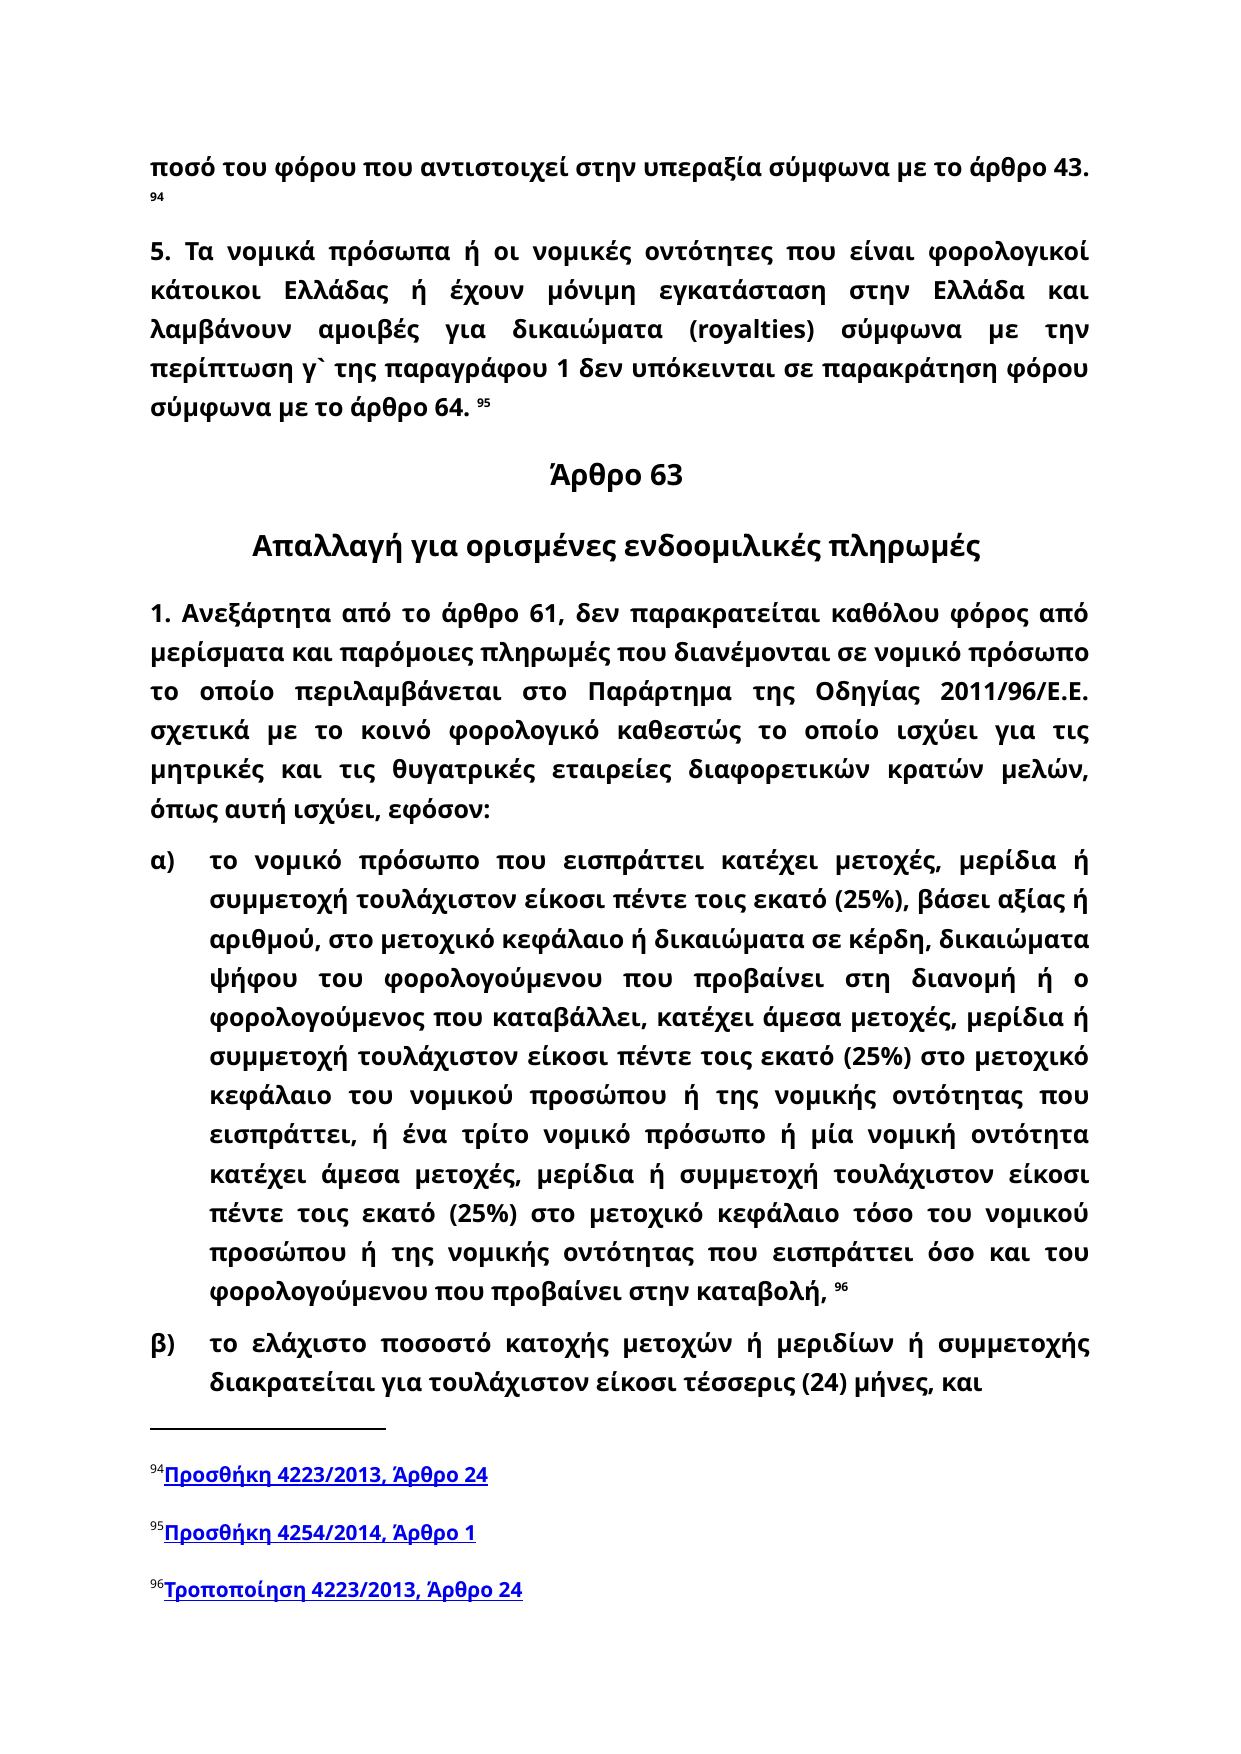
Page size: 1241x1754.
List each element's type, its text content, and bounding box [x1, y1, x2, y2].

subtitle Άρθρο 63 [150, 454, 1090, 494]
text Τροποποίηση 4223/2013, Άρθρο 24 [150, 1576, 1090, 1604]
text 1. Ανεξάρτητα από το άρθρο 61, δεν παρακρατείται καθόλου φόρος από μερίσματα και παρόμοιες πληρωμές που διανέμονται σε νομικό πρόσωπο το οποίο περιλαμβάνεται στο Παράρτημα της Οδηγίας 2011/96/Ε.Ε. σχετικά με το κοινό φορολογικό καθεστώς το οποίο ισχύει για τις μητρικές και τις θυγατρικές εταιρείες διαφορετικών κρατών μελών, όπως αυτή ισχύει, εφόσον: [150, 595, 1090, 825]
list α) το νομικό πρόσωπο που εισπράττει κατέχει μετοχές, μερίδια ή συμμετοχή τουλάχιστον είκοσι πέντε τοις εκατό (25%), βάσει αξίας ή αριθμού, στο μετοχικό κεφάλαιο ή δικαιώματα σε κέρδη, δικαιώματα ψήφου του φορολογούμενου που προβαίνει στη διανομή ή ο φορολογούμενος που καταβάλλει, κατέχει άμεσα μετοχές, μερίδια ή συμμετοχή τουλάχιστον είκοσι πέντε τοις εκατό (25%) στο μετοχικό κεφάλαιο του νομικού προσώπου ή της νομικής οντότητας που εισπράττει, ή ένα τρίτο νομικό πρόσωπο ή μία νομική οντότητα κατέχει άμεσα μετοχές, μερίδια ή συμμετοχή τουλάχιστον είκοσι πέντε τοις εκατό (25%) στο μετοχικό κεφάλαιο τόσο του νομικού προσώπου ή της νομικής οντότητας που εισπράττει όσο και του φορολογούμενου που προβαίνει στην καταβολή, [150, 843, 1090, 1308]
text ποσό του φόρου που αντιστοιχεί στην υπεραξία σύμφωνα με το άρθρο 43. [150, 150, 1090, 217]
text Προσθήκη 4223/2013, Άρθρο 24 [150, 1460, 1090, 1489]
subtitle Απαλλαγή για ορισμένες ενδοομιλικές πληρωμές [150, 525, 1090, 564]
text 5. Τα νομικά πρόσωπα ή οι νομικές οντότητες που είναι φορολογικοί κάτοικοι Ελλάδας ή έχουν μόνιμη εγκατάσταση στην Ελλάδα και λαμβάνουν αμοιβές για δικαιώματα (royalties) σύμφωνα με την περίπτωση γ` της παραγράφου 1 δεν υπόκεινται σε παρακράτηση φόρου σύμφωνα με το άρθρο 64. [150, 233, 1090, 424]
list β) το ελάχιστο ποσοστό κατοχής μετοχών ή μεριδίων ή συμμετοχής διακρατείται για τουλάχιστον είκοσι τέσσερις (24) μήνες, και [150, 1325, 1090, 1399]
text Προσθήκη 4254/2014, Άρθρο 1 [150, 1518, 1090, 1546]
